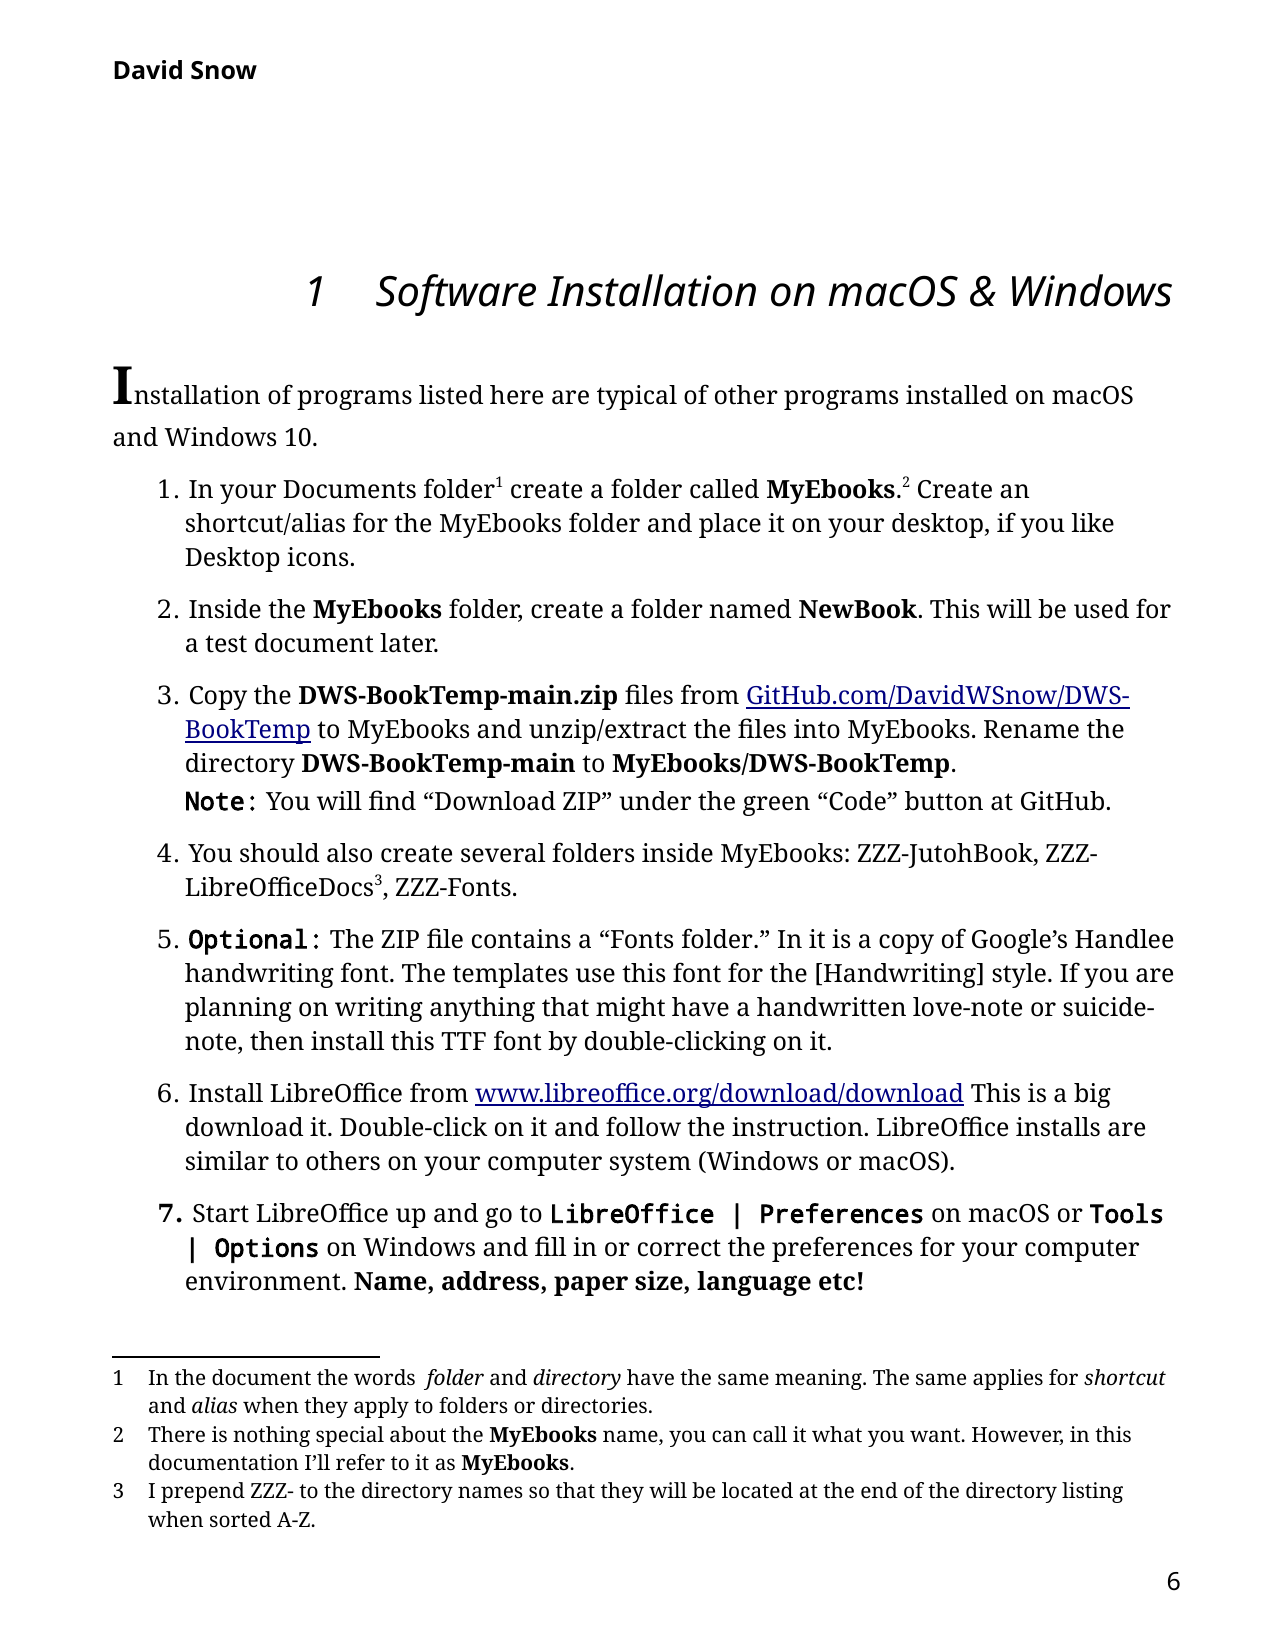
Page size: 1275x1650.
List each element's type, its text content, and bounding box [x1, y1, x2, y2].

list Inside the MyEbooks folder, create a folder named NewBook. This will be used for a test document later. [148, 592, 1181, 660]
list You should also create several folders inside MyEbooks: ZZZ-JutohBook, ZZZ-LibreOfficeDocs, ZZZ-Fonts. [148, 835, 1181, 903]
list Optional: The ZIP file contains a “Fonts folder.” In it is a copy of Google’s Handlee handwriting font. The templates use this font for the [Handwriting] style. If you are planning on writing anything that might have a handwritten love-note or suicide-note, then install this TTF font by double-clicking on it. [148, 921, 1181, 1058]
text Installation of programs listed here are typical of other programs installed on macOS and Windows 10. [112, 348, 1181, 453]
list Copy the DWS-BookTemp-main.zip files from GitHub.com/DavidWSnow/DWS-BookTemp to MyEbooks and unzip/extract the files into MyEbooks. Rename the directory DWS-BookTemp-main to MyEbooks/DWS-BookTemp. [148, 678, 1181, 780]
list In the document the words folder and directory have the same meaning. The same applies for shortcut and alias when they apply to folders or directories. [112, 1363, 1181, 1420]
list Start LibreOffice up and go to LibreOffice | Preferences on macOS or Tools | Options on Windows and fill in or correct the preferences for your computer environment. Name, address, paper size, language etc! [148, 1196, 1181, 1298]
list Note: You will find “Download ZIP” under the green “Code” button at GitHub. [148, 783, 1181, 817]
subtitle Software Installation on macOS & Windows [112, 258, 1181, 321]
list I prepend ZZZ- to the directory names so that they will be located at the end of the directory listing when sorted A-Z. [112, 1477, 1181, 1533]
list There is nothing special about the MyEbooks name, you can call it what you want. However, in this documentation I’ll refer to it as MyEbooks. [112, 1420, 1181, 1477]
list In your Documents folder create a folder called MyEbooks. Create an shortcut/alias for the MyEbooks folder and place it on your desktop, if you like Desktop icons. [148, 472, 1181, 574]
list Install LibreOffice from www.libreoffice.org/download/download This is a big download it. Double-click on it and follow the instruction. LibreOffice installs are similar to others on your computer system (Windows or macOS). [148, 1076, 1181, 1178]
